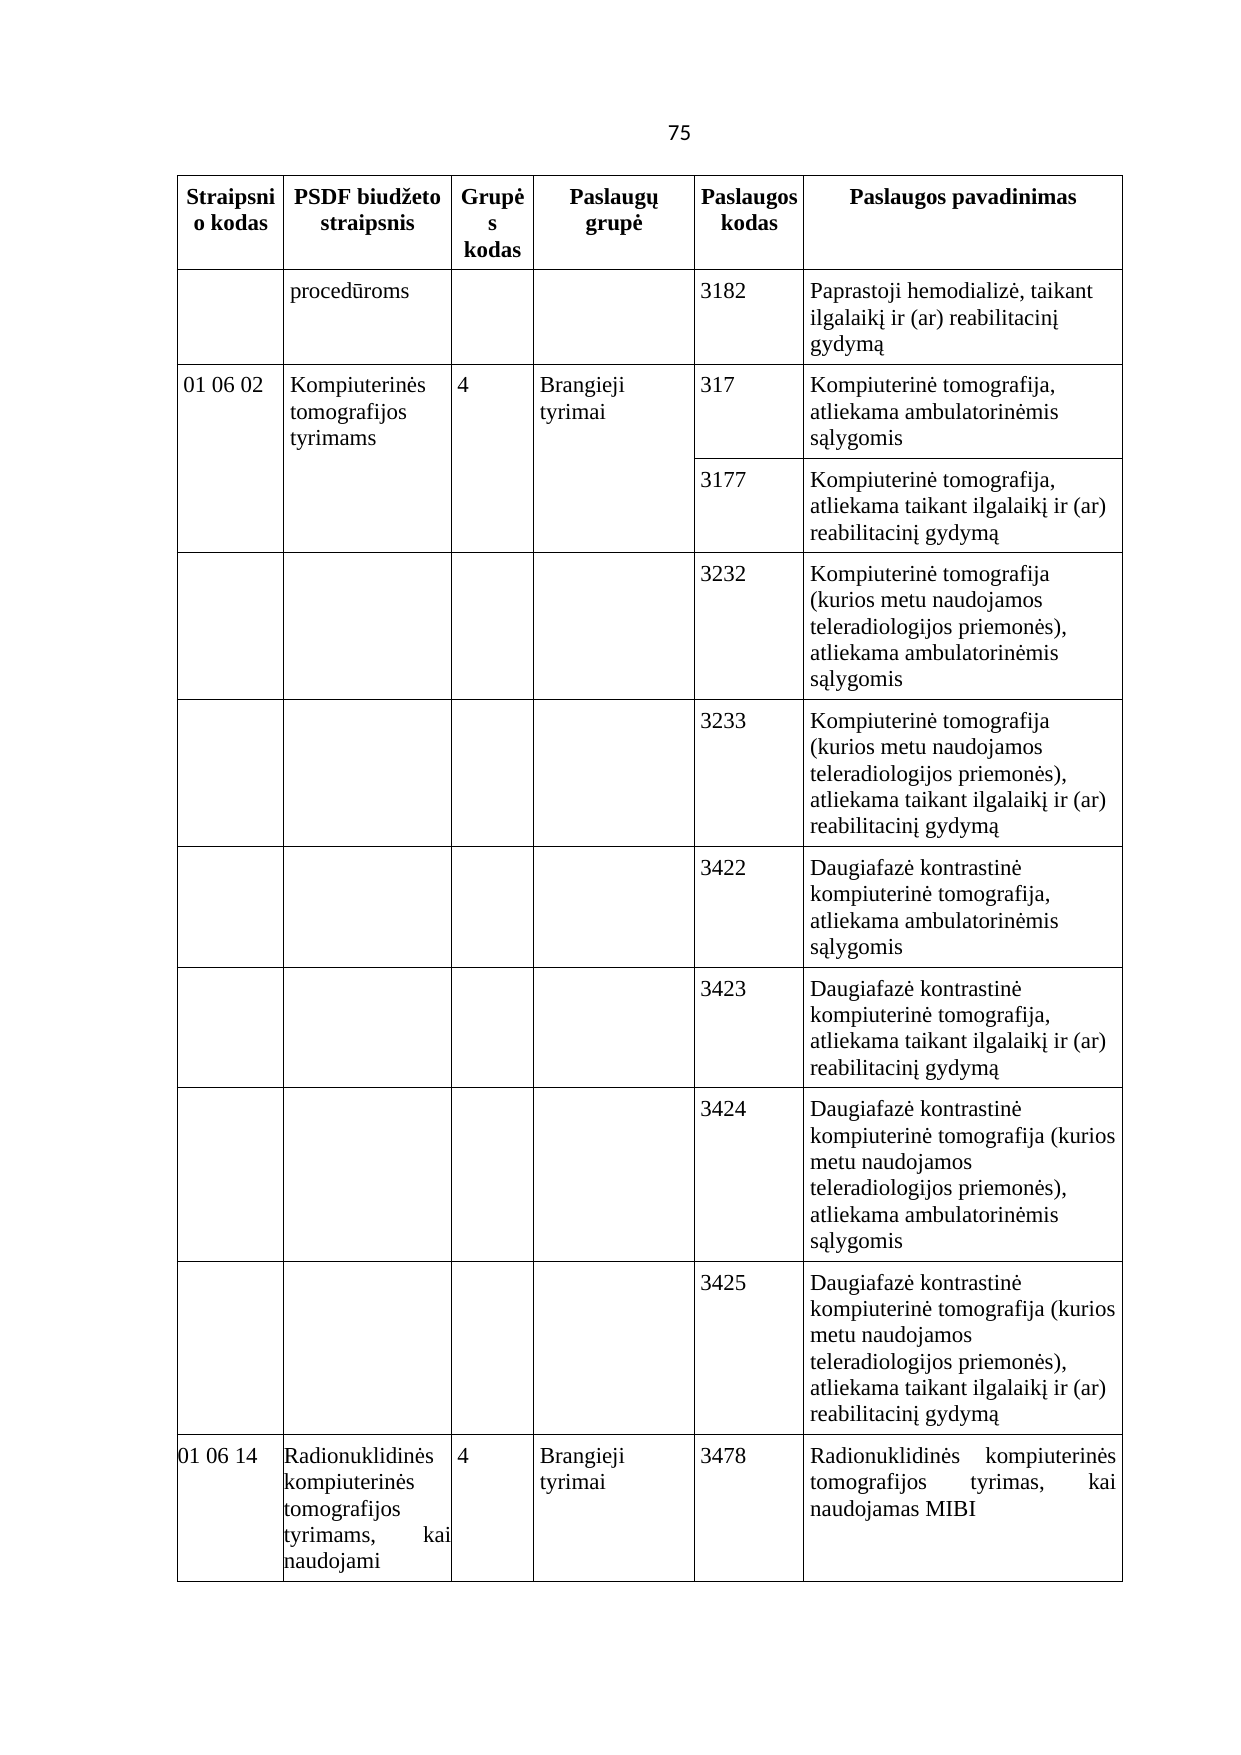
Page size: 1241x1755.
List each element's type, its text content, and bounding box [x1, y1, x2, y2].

table_cell Daugiafazė kontrastinė kompiuterinė tomografija (kurios metu naudojamos teleradiologijos priemonės), atliekama ambulatorinėmis sąlygomis [804, 1088, 1122, 1261]
table_cell Daugiafazė kontrastinė kompiuterinė tomografija, atliekama taikant ilgalaikį ir (ar) reabilitacinį gydymą [804, 968, 1122, 1087]
table_cell Paprastoji hemodializė, taikant ilgalaikį ir (ar) reabilitacinį gydymą [804, 270, 1122, 363]
table_cell 3177 [695, 459, 803, 552]
table_cell [452, 458, 533, 552]
table_cell [284, 700, 451, 846]
table_header Paslaugos pavadinimas [804, 176, 1122, 269]
table_cell Daugiafazė kontrastinė kompiuterinė tomografija, atliekama ambulatorinėmis sąlygomis [804, 847, 1122, 967]
table_cell [284, 553, 451, 699]
table_cell [452, 968, 533, 1087]
table_cell [452, 1088, 533, 1261]
table_cell Kompiuterinė tomografija, atliekama taikant ilgalaikį ir (ar) reabilitacinį gydymą [804, 459, 1122, 552]
table_cell [178, 270, 283, 363]
table_cell 3425 [695, 1262, 803, 1434]
table_cell Kompiuterinė tomografija (kurios metu naudojamos teleradiologijos priemonės), atliekama taikant ilgalaikį ir (ar) reabilitacinį gydymą [804, 700, 1122, 846]
table_cell [284, 847, 451, 967]
table_cell 01 06 14 [178, 1435, 283, 1581]
table_cell [178, 458, 283, 552]
table_cell Radionuklidinės kompiuterinės tomografijos tyrimams, kai naudojami [284, 1435, 451, 1581]
table_cell [452, 1262, 533, 1434]
table_cell [284, 968, 451, 1087]
table_cell Radionuklidinės kompiuterinės tomografijos tyrimas, kai naudojamas MIBI [804, 1435, 1122, 1581]
table_cell 01 06 02 [178, 365, 283, 458]
table_cell [284, 1088, 451, 1261]
table_cell [534, 700, 694, 846]
table_cell [178, 847, 283, 967]
table_cell Brangieji tyrimai [534, 1435, 694, 1581]
table_cell Kompiuterinės tomografijos tyrimams [284, 365, 451, 552]
table_cell [534, 553, 694, 699]
table_cell 3182 [695, 270, 803, 363]
table_cell 3422 [695, 847, 803, 967]
table_cell Brangieji tyrimai [534, 365, 694, 458]
table_cell [178, 1262, 283, 1434]
table_cell [534, 968, 694, 1087]
table_cell 3233 [695, 700, 803, 846]
table_header Paslaugos kodas [695, 176, 803, 269]
table_cell [452, 700, 533, 846]
table_cell [178, 1088, 283, 1261]
table_cell [534, 1088, 694, 1261]
table_cell [178, 700, 283, 846]
table_cell 4 [452, 365, 533, 458]
table_cell 4 [452, 1435, 533, 1581]
table_cell 3232 [695, 553, 803, 699]
table_cell [284, 1262, 451, 1434]
table_cell 3423 [695, 968, 803, 1087]
table_cell Kompiuterinė tomografija, atliekama ambulatorinėmis sąlygomis [804, 365, 1122, 458]
table_cell [452, 847, 533, 967]
table_cell Kompiuterinė tomografija (kurios metu naudojamos teleradiologijos priemonės), atliekama ambulatorinėmis sąlygomis [804, 553, 1122, 699]
table_cell [452, 270, 533, 363]
table_cell [534, 458, 694, 552]
table_header PSDF biudžeto straipsnis [284, 176, 451, 269]
table_header Straipsnio kodas [178, 176, 283, 269]
table_cell [452, 553, 533, 699]
table_cell Daugiafazė kontrastinė kompiuterinė tomografija (kurios metu naudojamos teleradiologijos priemonės), atliekama taikant ilgalaikį ir (ar) reabilitacinį gydymą [804, 1262, 1122, 1434]
table_cell 3478 [695, 1435, 803, 1581]
table_header Paslaugų grupė [534, 176, 694, 269]
table_cell 317 [695, 365, 803, 458]
table_cell [534, 1262, 694, 1434]
table_cell [534, 270, 694, 363]
table_cell [534, 847, 694, 967]
table_cell procedūroms [284, 270, 451, 363]
table_header Grupės kodas [452, 176, 533, 269]
table_cell 3424 [695, 1088, 803, 1261]
table_cell [178, 968, 283, 1087]
table_cell [178, 553, 283, 699]
